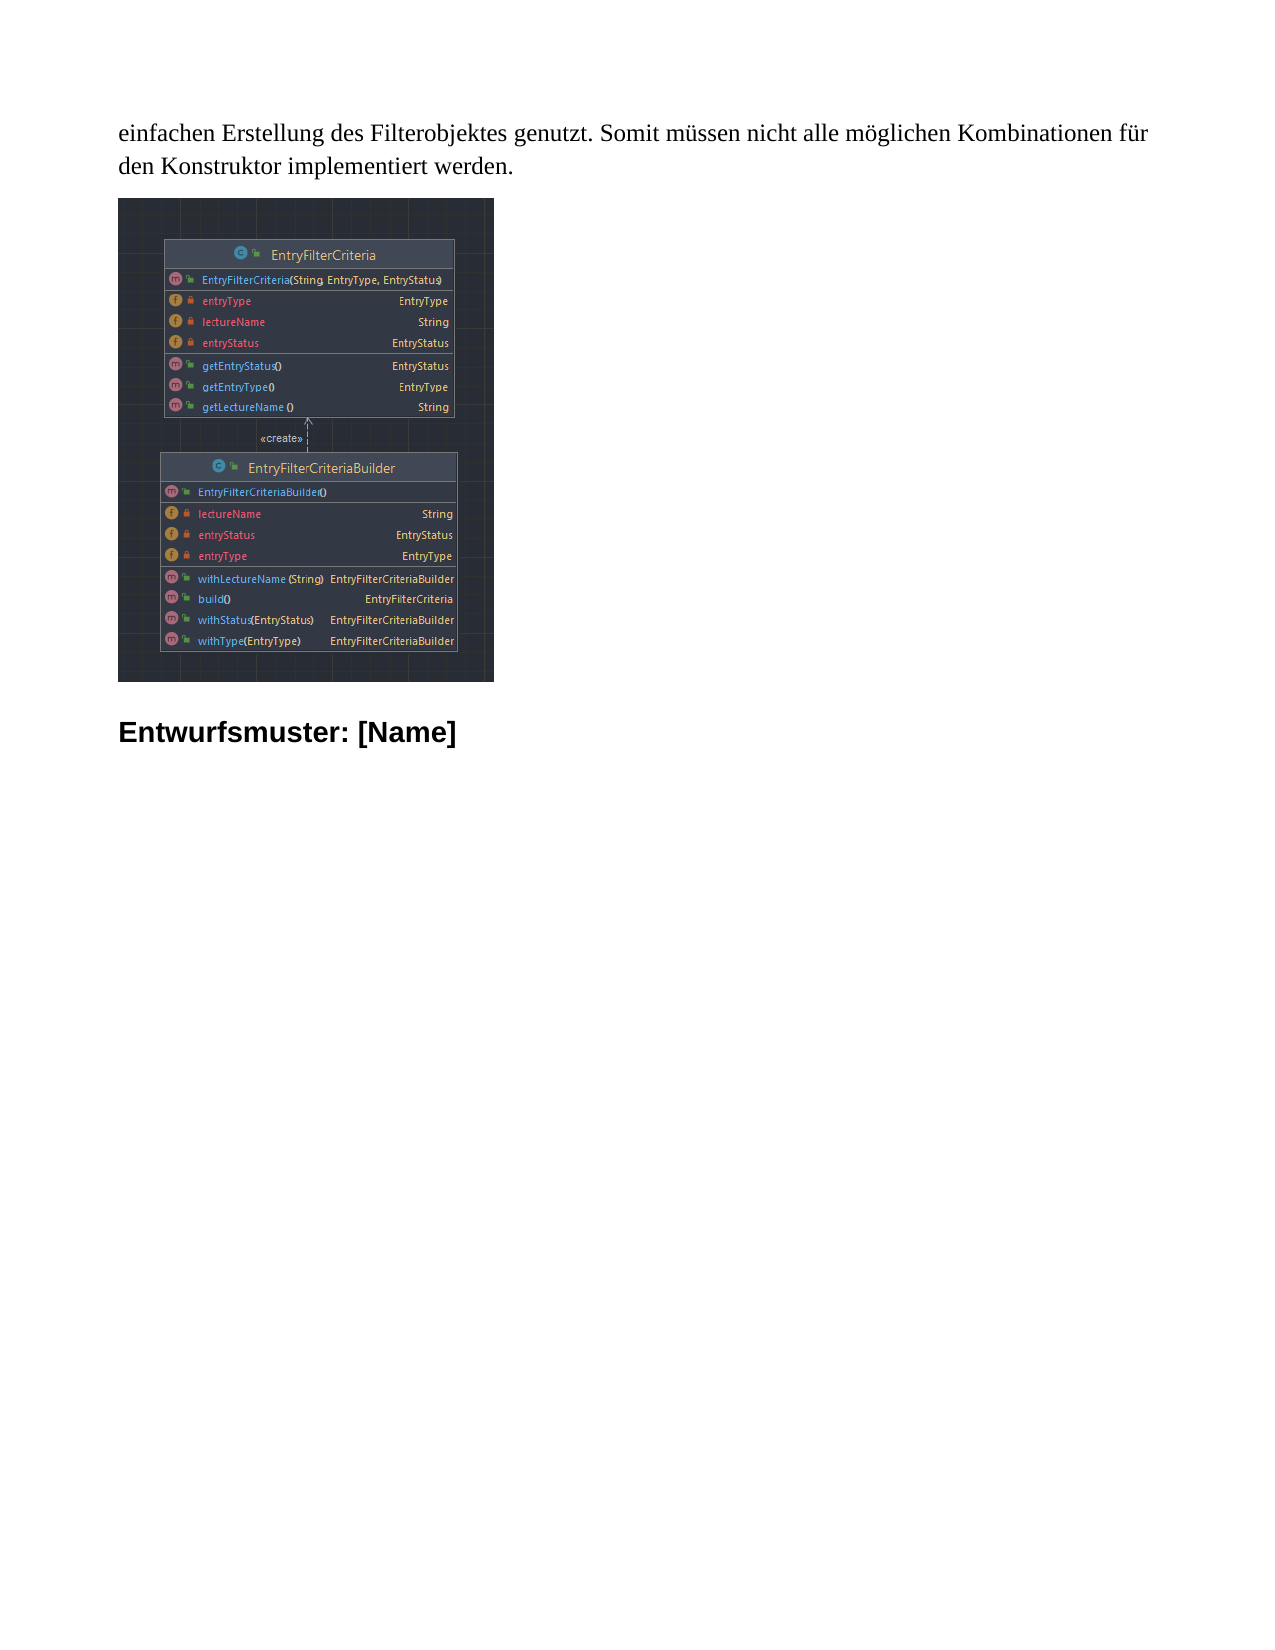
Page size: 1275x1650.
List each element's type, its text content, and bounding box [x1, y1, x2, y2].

text einfachen Erstellung des Filterobjektes genutzt. Somit müssen nicht alle möglichen Kombinationen für den Konstruktor implementiert werden. [118, 118, 1157, 180]
subtitle Entwurfsmuster: [Name] [118, 715, 1157, 748]
